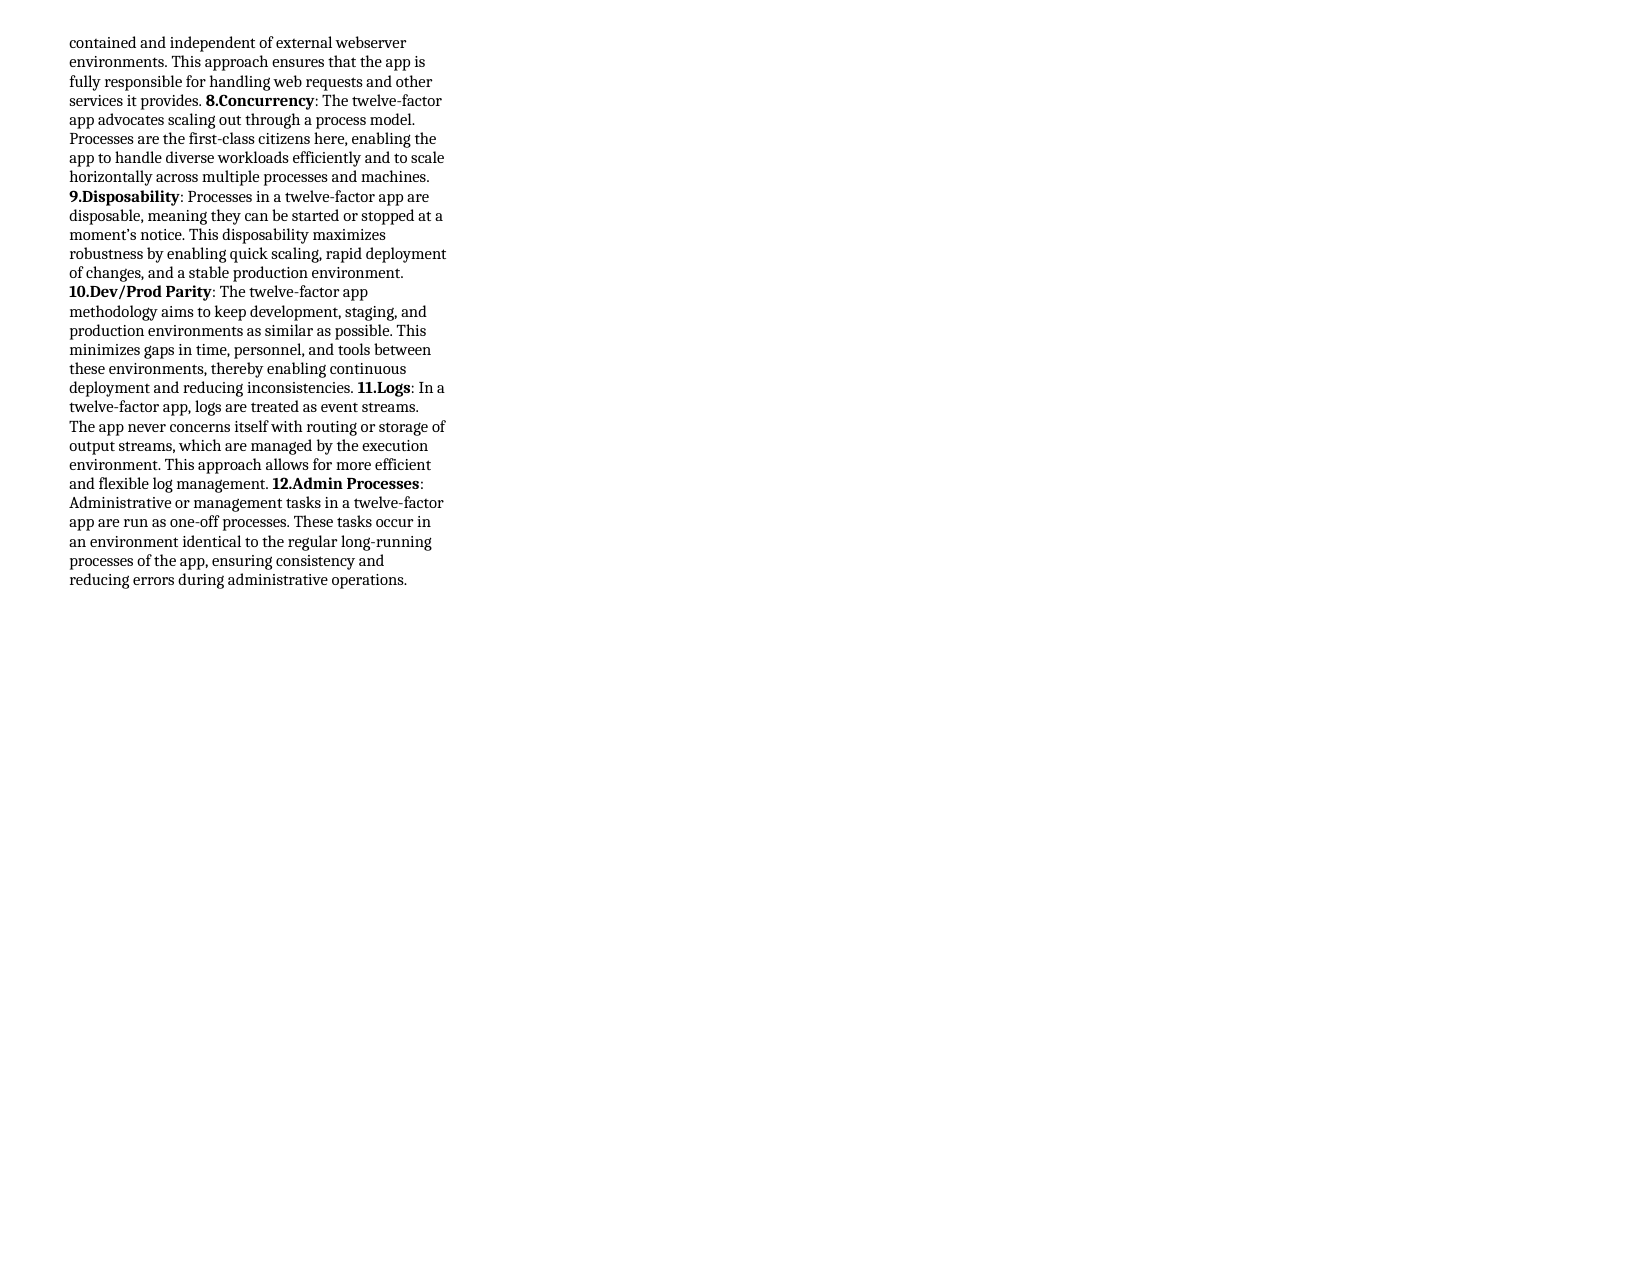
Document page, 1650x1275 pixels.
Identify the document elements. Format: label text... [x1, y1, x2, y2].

text contained and independent of external webserver environments. This approach ensures that the app is fully responsible for handling web requests and other services it provides. 8.Concurrency: The twelve-factor app advocates scaling out through a process model. Processes are the first-class citizens here, enabling the app to handle diverse workloads efficiently and to scale horizontally across multiple processes and machines. 9.Disposability: Processes in a twelve-factor app are disposable, meaning they can be started or stopped at a moment’s notice. This disposability maximizes robustness by enabling quick scaling, rapid deployment of changes, and a stable production environment. 10.Dev/Prod Parity: The twelve-factor app methodology aims to keep development, staging, and production environments as similar as possible. This minimizes gaps in time, personnel, and tools between these environments, thereby enabling continuous deployment and reducing inconsistencies. 11.Logs: In a twelve-factor app, logs are treated as event streams. The app never concerns itself with routing or storage of output streams, which are managed by the execution environment. This approach allows for more efficient and flexible log management. 12.Admin Processes: Administrative or management tasks in a twelve-factor app are run as one-off processes. These tasks occur in an environment identical to the regular long-running processes of the app, ensuring consistency and reducing errors during administrative operations. [69, 34, 447, 589]
